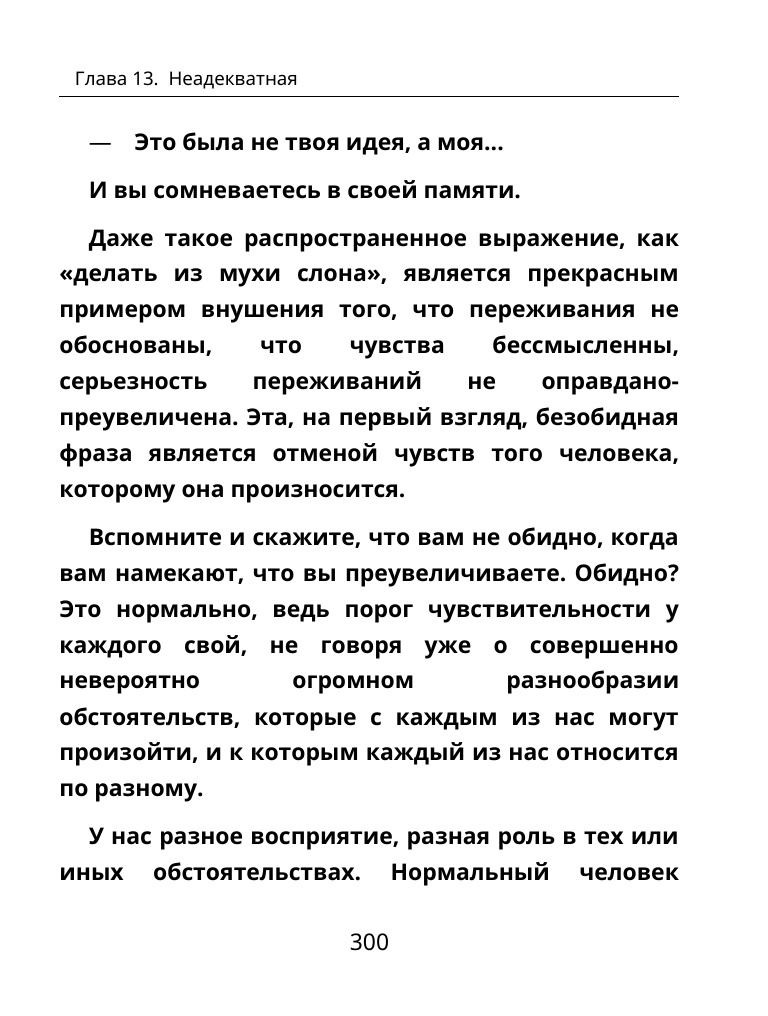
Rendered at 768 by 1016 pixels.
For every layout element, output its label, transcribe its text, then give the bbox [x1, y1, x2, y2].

list Это была не твоя идея, а моя... [59, 126, 679, 157]
text Вспомните и скажите, что вам не обидно, когда вам намекают, что вы преувеличиваете. Обидно? Это нормально, ведь порог чувствительности у каждого свой, не говоря уже о совершенно невероятно огромном разнообразии обстоятельств, которые с каждым из нас могут произойти, и к которым каждый из нас относится по разному. [59, 521, 679, 803]
text И вы сомневаетесь в своей памяти. [59, 174, 679, 205]
text Даже такое распространенное выражение, как «делать из мухи слона», является прекрасным примером внушения того, что переживания не обоснованы, что чувства бессмысленны, серьезность переживаний не оправдано-преувеличена. Эта, на первый взгляд, безобидная фраза является отменой чувств того человека, которому она произносится. [59, 221, 679, 504]
text У нас разное восприятие, разная роль в тех или иных обстоятельствах. Нормальный человек [59, 820, 679, 887]
